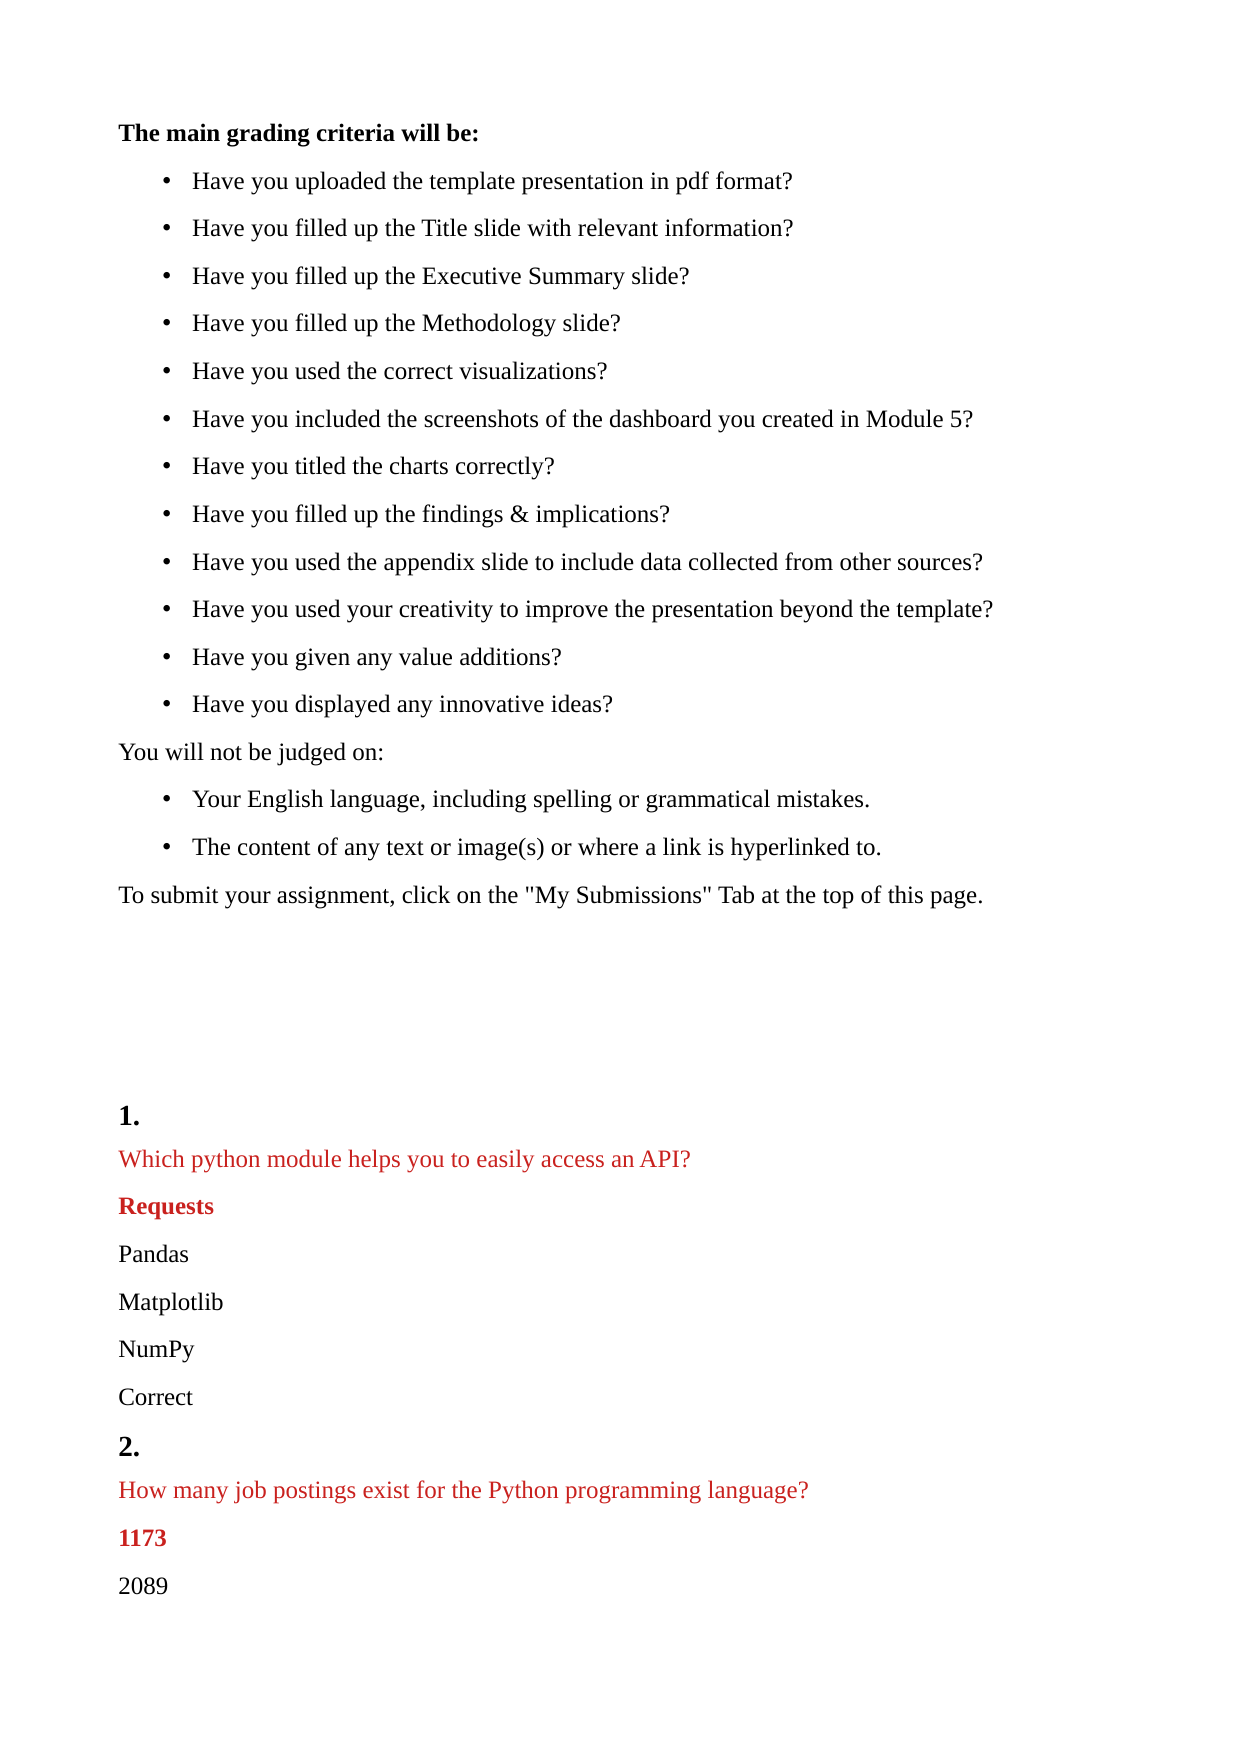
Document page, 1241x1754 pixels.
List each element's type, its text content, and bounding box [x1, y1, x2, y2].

text Pandas [118, 1239, 1122, 1268]
list Have you titled the charts correctly? [162, 451, 1122, 480]
list Have you used the appendix slide to include data collected from other sources? [162, 547, 1122, 575]
text To submit your assignment, click on the "My Submissions" Tab at the top of this page. [118, 880, 1122, 908]
list Your English language, including spelling or grammatical mistakes. [162, 784, 1122, 813]
text Which python module helps you to easily access an API? [118, 1144, 1122, 1173]
list Have you displayed any innovative ideas? [162, 689, 1122, 718]
text NumPy [118, 1334, 1122, 1363]
text You will not be judged on: [118, 737, 1122, 766]
list Have you given any value additions? [162, 642, 1122, 671]
text Correct [118, 1382, 1122, 1411]
list Have you filled up the Title slide with relevant information? [162, 213, 1122, 242]
text 2089 [118, 1571, 1122, 1599]
text How many job postings exist for the Python programming language? [118, 1476, 1122, 1504]
list Have you filled up the Methodology slide? [162, 308, 1122, 337]
list Have you uploaded the template presentation in pdf format? [162, 166, 1122, 194]
subtitle 2. [118, 1429, 1122, 1463]
list Have you filled up the Executive Summary slide? [162, 261, 1122, 290]
list Have you used your creativity to improve the presentation beyond the template? [162, 594, 1122, 623]
text Matplotlib [118, 1287, 1122, 1315]
text Requests [118, 1191, 1122, 1220]
list Have you used the correct visualizations? [162, 356, 1122, 385]
list Have you included the screenshots of the dashboard you created in Module 5? [162, 404, 1122, 432]
subtitle 1. [118, 1098, 1122, 1131]
text The main grading criteria will be: [118, 118, 1122, 147]
text 1173 [118, 1523, 1122, 1552]
list The content of any text or image(s) or where a link is hyperlinked to. [162, 832, 1122, 861]
list Have you filled up the findings & implications? [162, 499, 1122, 528]
